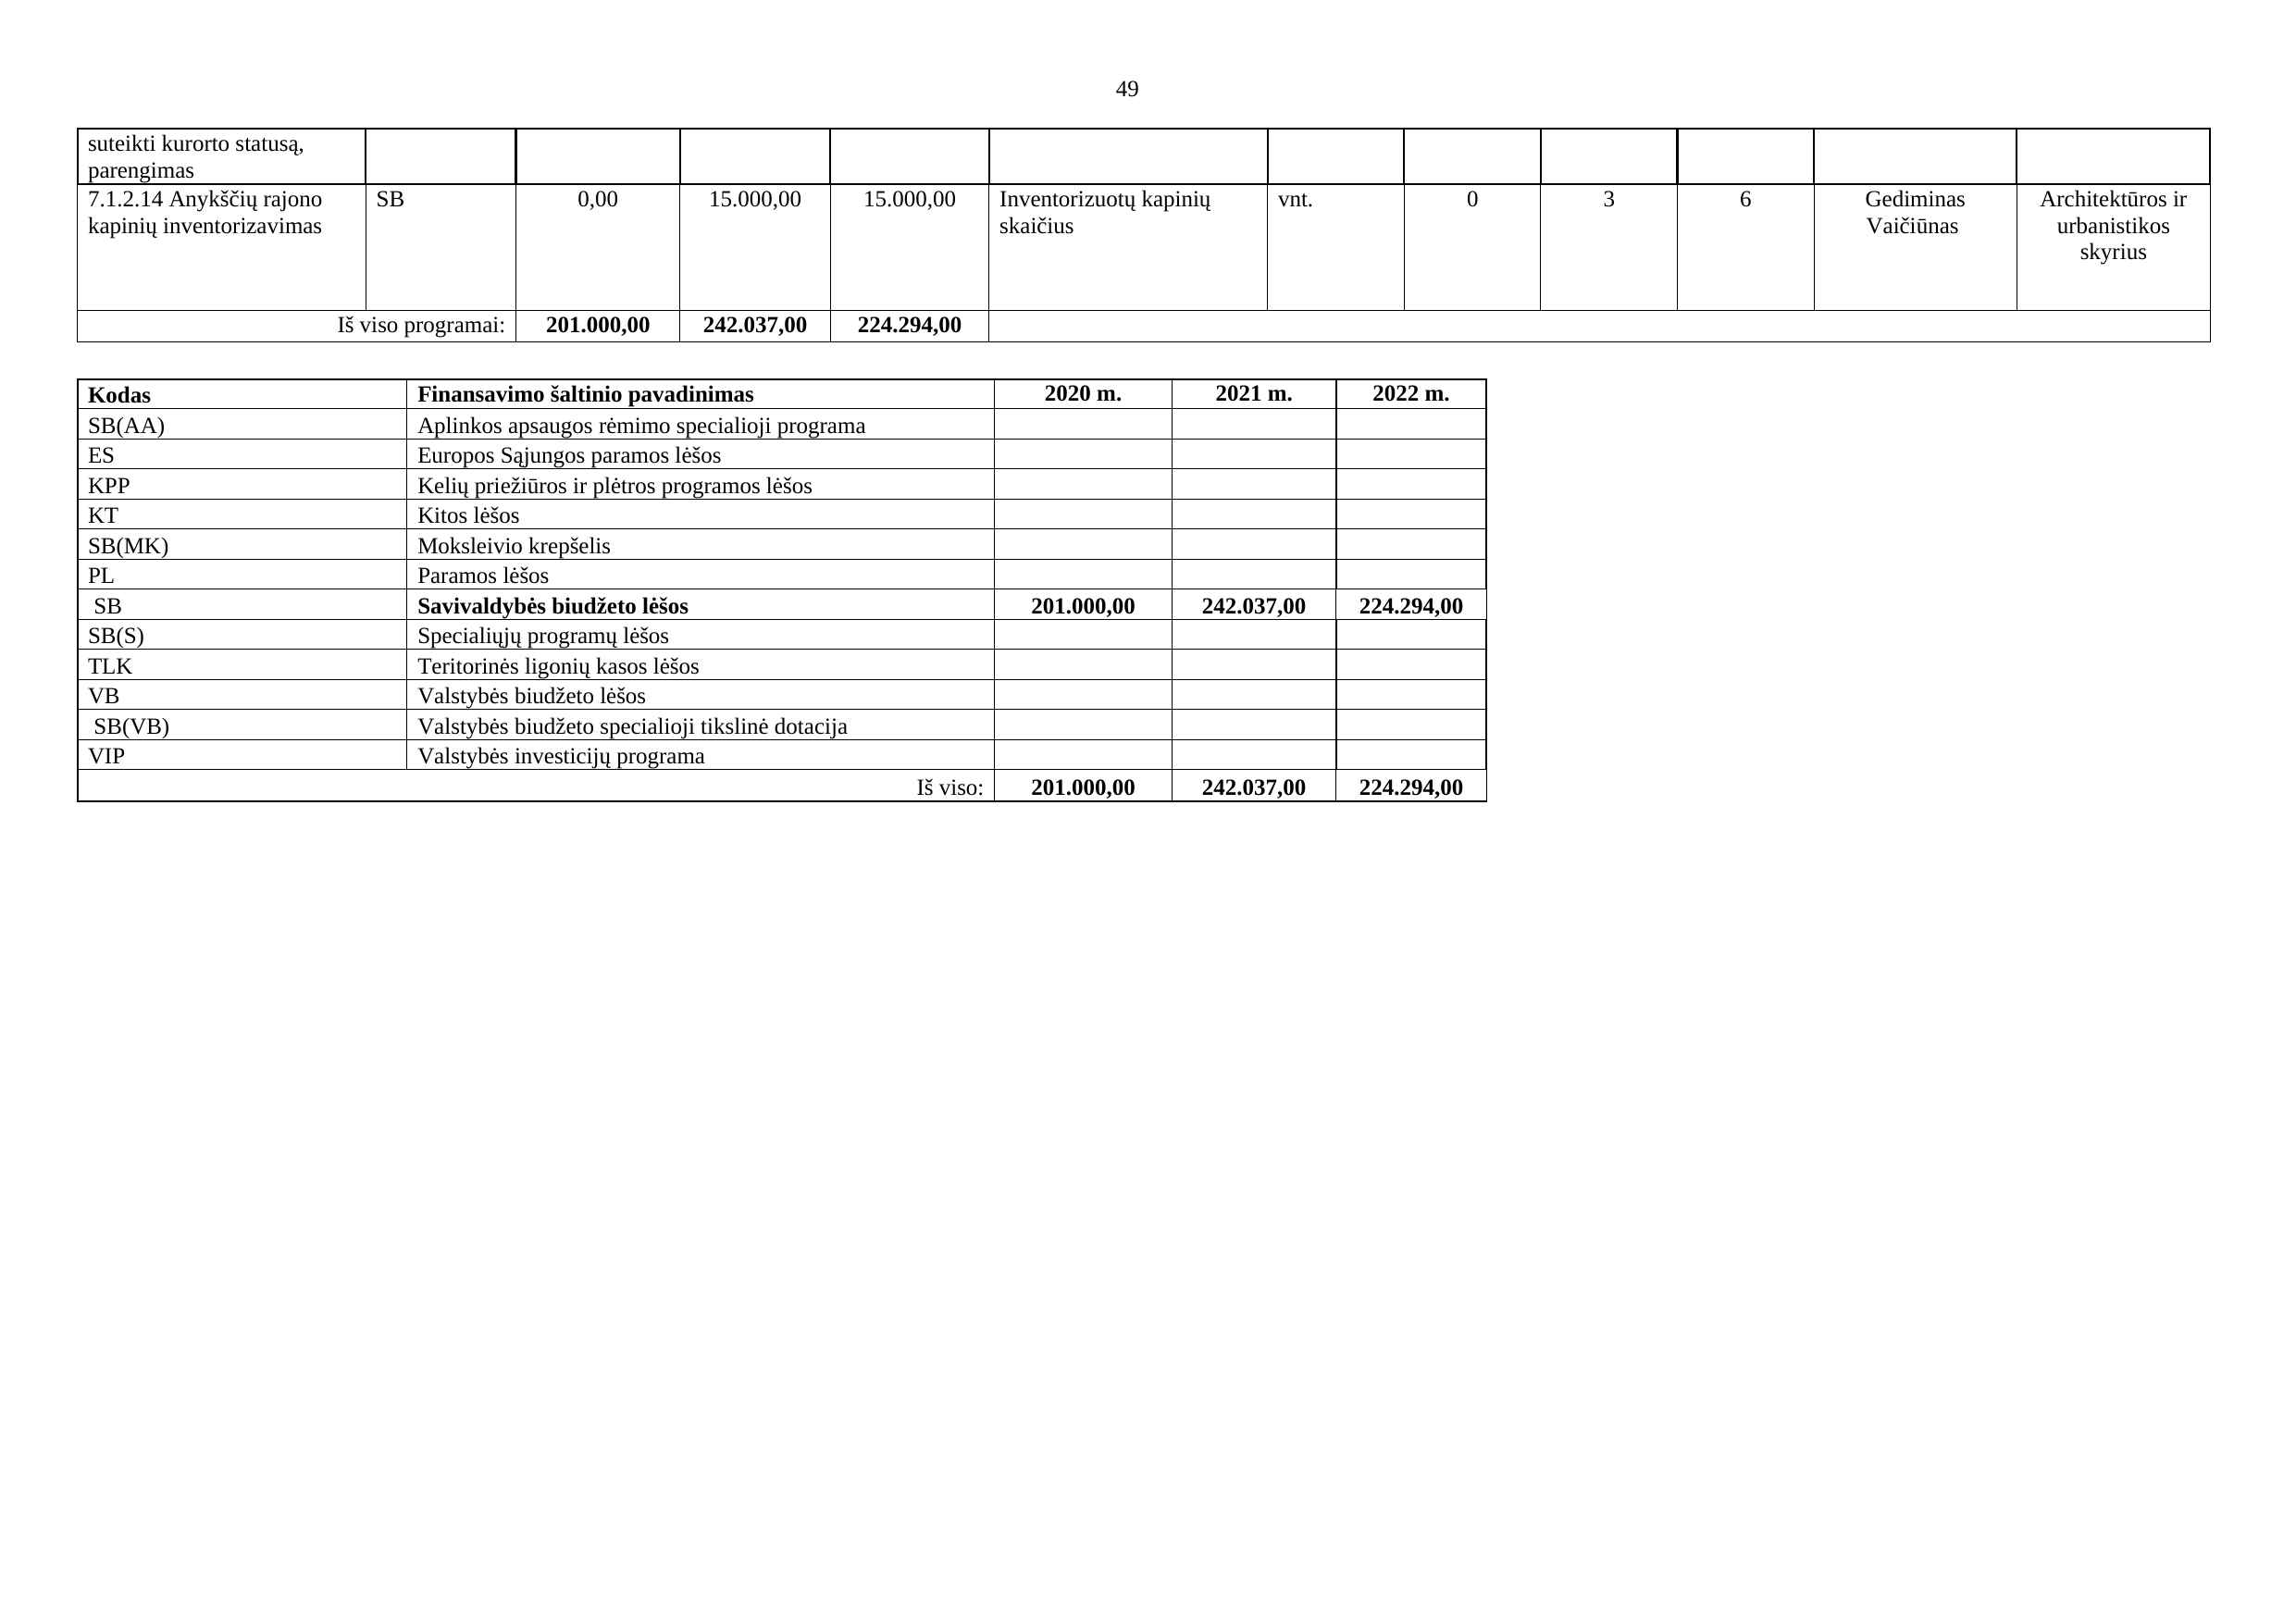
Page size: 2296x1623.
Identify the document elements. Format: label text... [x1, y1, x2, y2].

table_cell [1337, 440, 1485, 468]
table_cell [995, 710, 1172, 738]
table_cell Specialiųjų programų lėšos [407, 620, 994, 649]
table_cell 0,00 [516, 185, 679, 310]
table_cell [990, 130, 1267, 183]
table_cell KPP [79, 469, 406, 498]
table_cell [995, 680, 1172, 709]
table_cell [1173, 560, 1335, 588]
table_cell [1337, 650, 1485, 678]
table_cell 242.037,00 [680, 311, 830, 341]
table_cell Kelių priežiūros ir plėtros programos lėšos [407, 469, 994, 498]
table_header Kodas [79, 380, 406, 408]
table_cell [995, 529, 1172, 558]
table_cell 15.000,00 [831, 185, 988, 310]
table_cell [995, 650, 1172, 678]
table_cell Aplinkos apsaugos rėmimo specialioji programa [407, 409, 994, 438]
table_cell 7.1.2.14 Anykščių rajono kapinių inventorizavimas [78, 185, 366, 310]
table_cell [1173, 529, 1335, 558]
table_cell [995, 500, 1172, 528]
table_cell [1173, 500, 1335, 528]
table_cell Moksleivio krepšelis [407, 529, 994, 558]
table_cell VIP [79, 740, 406, 769]
table_cell [995, 409, 1172, 438]
table_cell [366, 130, 515, 183]
table_cell ES [79, 440, 406, 468]
table_cell Europos Sąjungos paramos lėšos [407, 440, 994, 468]
table_header 2021 m. [1173, 380, 1335, 408]
table_cell [995, 620, 1172, 649]
table_cell Iš viso programai: [78, 311, 515, 341]
table_cell 6 [1678, 185, 1814, 310]
table_cell [831, 130, 988, 183]
table_cell Iš viso: [79, 770, 994, 799]
table_cell [2017, 130, 2209, 183]
table_cell [1173, 680, 1335, 709]
table_cell [1337, 620, 1485, 649]
table_cell 0 [1405, 185, 1540, 310]
table_cell Gediminas Vaičiūnas [1815, 185, 2017, 310]
table_cell 201.000,00 [995, 589, 1172, 618]
table_header Finansavimo šaltinio pavadinimas [407, 380, 994, 408]
table_cell SB(S) [79, 620, 406, 649]
table_cell SB(MK) [79, 529, 406, 558]
table_cell [517, 130, 679, 183]
table_cell Architektūros ir urbanistikos skyrius [2017, 185, 2210, 310]
table_cell Valstybės biudžeto specialioji tikslinė dotacija [407, 710, 994, 738]
table_cell [681, 130, 829, 183]
table_cell SB(VB) [79, 710, 406, 738]
table_cell TLK [79, 650, 406, 678]
table_cell suteikti kurorto statusą, parengimas [79, 130, 365, 183]
table_cell 242.037,00 [1173, 589, 1335, 618]
table_cell [995, 469, 1172, 498]
table_header 2022 m. [1337, 380, 1485, 408]
table_cell Teritorinės ligonių kasos lėšos [407, 650, 994, 678]
table_cell [1405, 130, 1540, 183]
table_cell SB [79, 589, 406, 618]
table_cell 15.000,00 [680, 185, 830, 310]
table_cell [1337, 740, 1485, 769]
table_cell Valstybės biudžeto lėšos [407, 680, 994, 709]
table_cell Valstybės investicijų programa [407, 740, 994, 769]
table_cell [1173, 620, 1335, 649]
table_cell [1173, 740, 1335, 769]
table_cell [1173, 469, 1335, 498]
table_cell [1337, 560, 1485, 588]
table_cell 224.294,00 [1336, 589, 1486, 618]
table_cell [1173, 409, 1335, 438]
table_cell [995, 560, 1172, 588]
table_cell [1269, 130, 1403, 183]
table_cell 242.037,00 [1173, 770, 1335, 799]
table_cell [1337, 710, 1485, 738]
table_cell Kitos lėšos [407, 500, 994, 528]
table_cell [1173, 440, 1335, 468]
table_cell 224.294,00 [1336, 770, 1486, 799]
table_cell [995, 440, 1172, 468]
table_cell [995, 740, 1172, 769]
table_cell Savivaldybės biudžeto lėšos [407, 589, 994, 618]
table_cell Paramos lėšos [407, 560, 994, 588]
table_header 2020 m. [995, 380, 1172, 408]
table_cell [1337, 500, 1485, 528]
table_cell 201.000,00 [516, 311, 679, 341]
table_cell 224.294,00 [831, 311, 988, 341]
table_cell [1679, 130, 1813, 183]
table_cell [1173, 650, 1335, 678]
table_cell [989, 311, 2210, 341]
table_cell 3 [1541, 185, 1677, 310]
table_cell VB [79, 680, 406, 709]
table_cell SB [366, 185, 515, 310]
table_cell [1337, 409, 1485, 438]
table_cell vnt. [1268, 185, 1404, 310]
table_cell SB(AA) [79, 409, 406, 438]
table_cell Inventorizuotų kapinių skaičius [989, 185, 1267, 310]
table_cell [1542, 130, 1676, 183]
table_cell [1173, 710, 1335, 738]
table_cell [1337, 529, 1485, 558]
table_cell [1815, 130, 2016, 183]
table_cell 201.000,00 [995, 770, 1172, 799]
table_cell [1337, 680, 1485, 709]
table_cell [1337, 469, 1485, 498]
table_cell KT [79, 500, 406, 528]
table_cell PL [79, 560, 406, 588]
